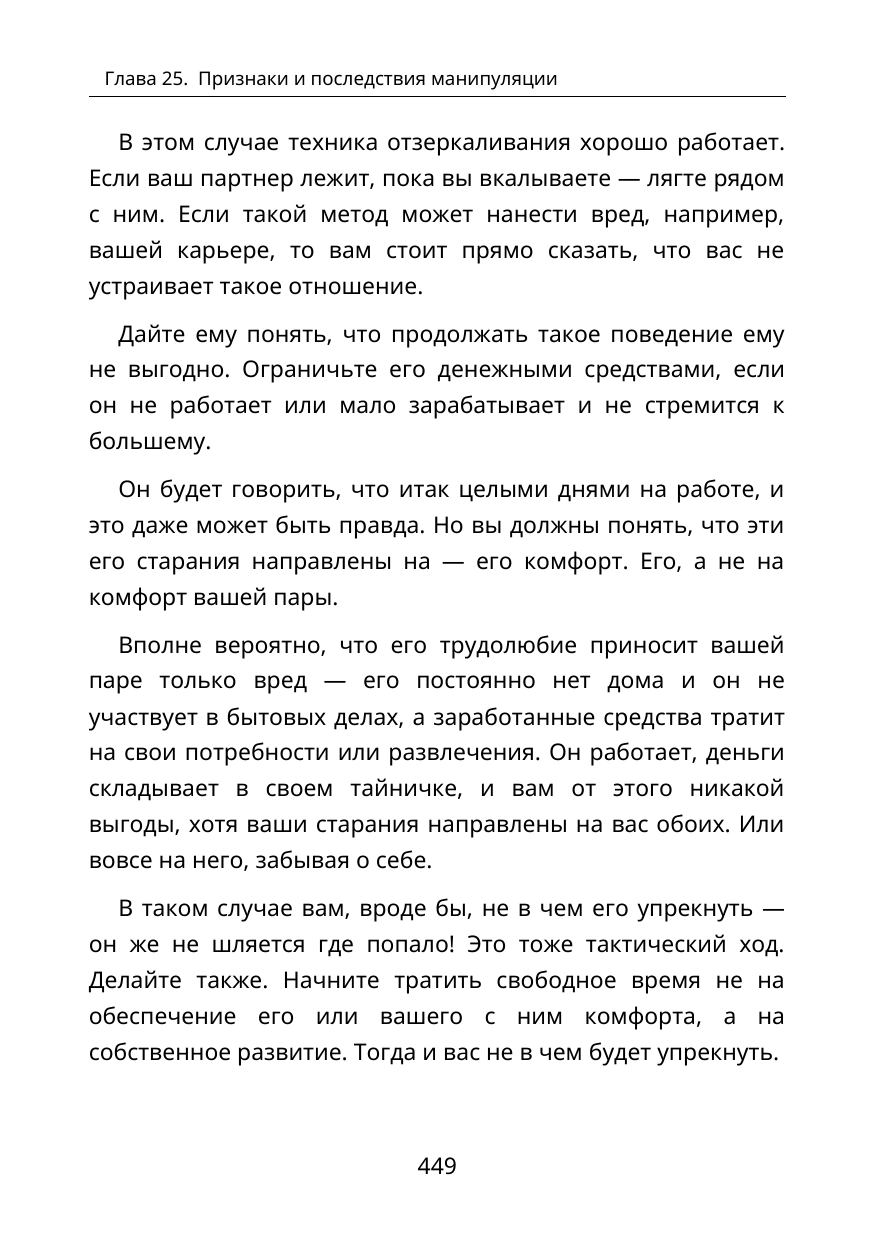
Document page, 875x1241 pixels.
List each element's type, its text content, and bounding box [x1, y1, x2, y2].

text Он будет говорить, что итак целыми днями на работе, и это даже может быть правда. Но вы должны понять, что эти его старания направлены на — его комфорт. Его, а не на комфорт вашей пары. [88, 473, 786, 612]
text Вполне вероятно, что его трудолюбие приносит вашей паре только вред — его постоянно нет дома и он не участвует в бытовых делах, а заработанные средства тратит на свои потребности или развлечения. Он работает, деньги складывает в своем тайничке, и вам от этого никакой выгоды, хотя ваши старания направлены на вас обоих. Или вовсе на него, забывая о себе. [88, 628, 786, 875]
text В этом случае техника отзеркаливания хорошо работает. Если ваш партнер лежит, пока вы вкалываете — лягте рядом с ним. Если такой метод может нанести вред, например, вашей карьере, то вам стоит прямо сказать, что вас не устраивает такое отношение. [88, 126, 786, 301]
text Дайте ему понять, что продолжать такое поведение ему не выгодно. Ограничьте его денежными средствами, если он не работает или мало зарабатывает и не стремится к большему. [88, 317, 786, 457]
text В таком случае вам, вроде бы, не в чем его упрекнуть — он же не шляется где попало! Это тоже тактический ход. Делайте также. Начните тратить свободное время не на обеспечение его или вашего с ним комфорта, а на собственное развитие. Тогда и вас не в чем будет упрекнуть. [88, 892, 786, 1067]
